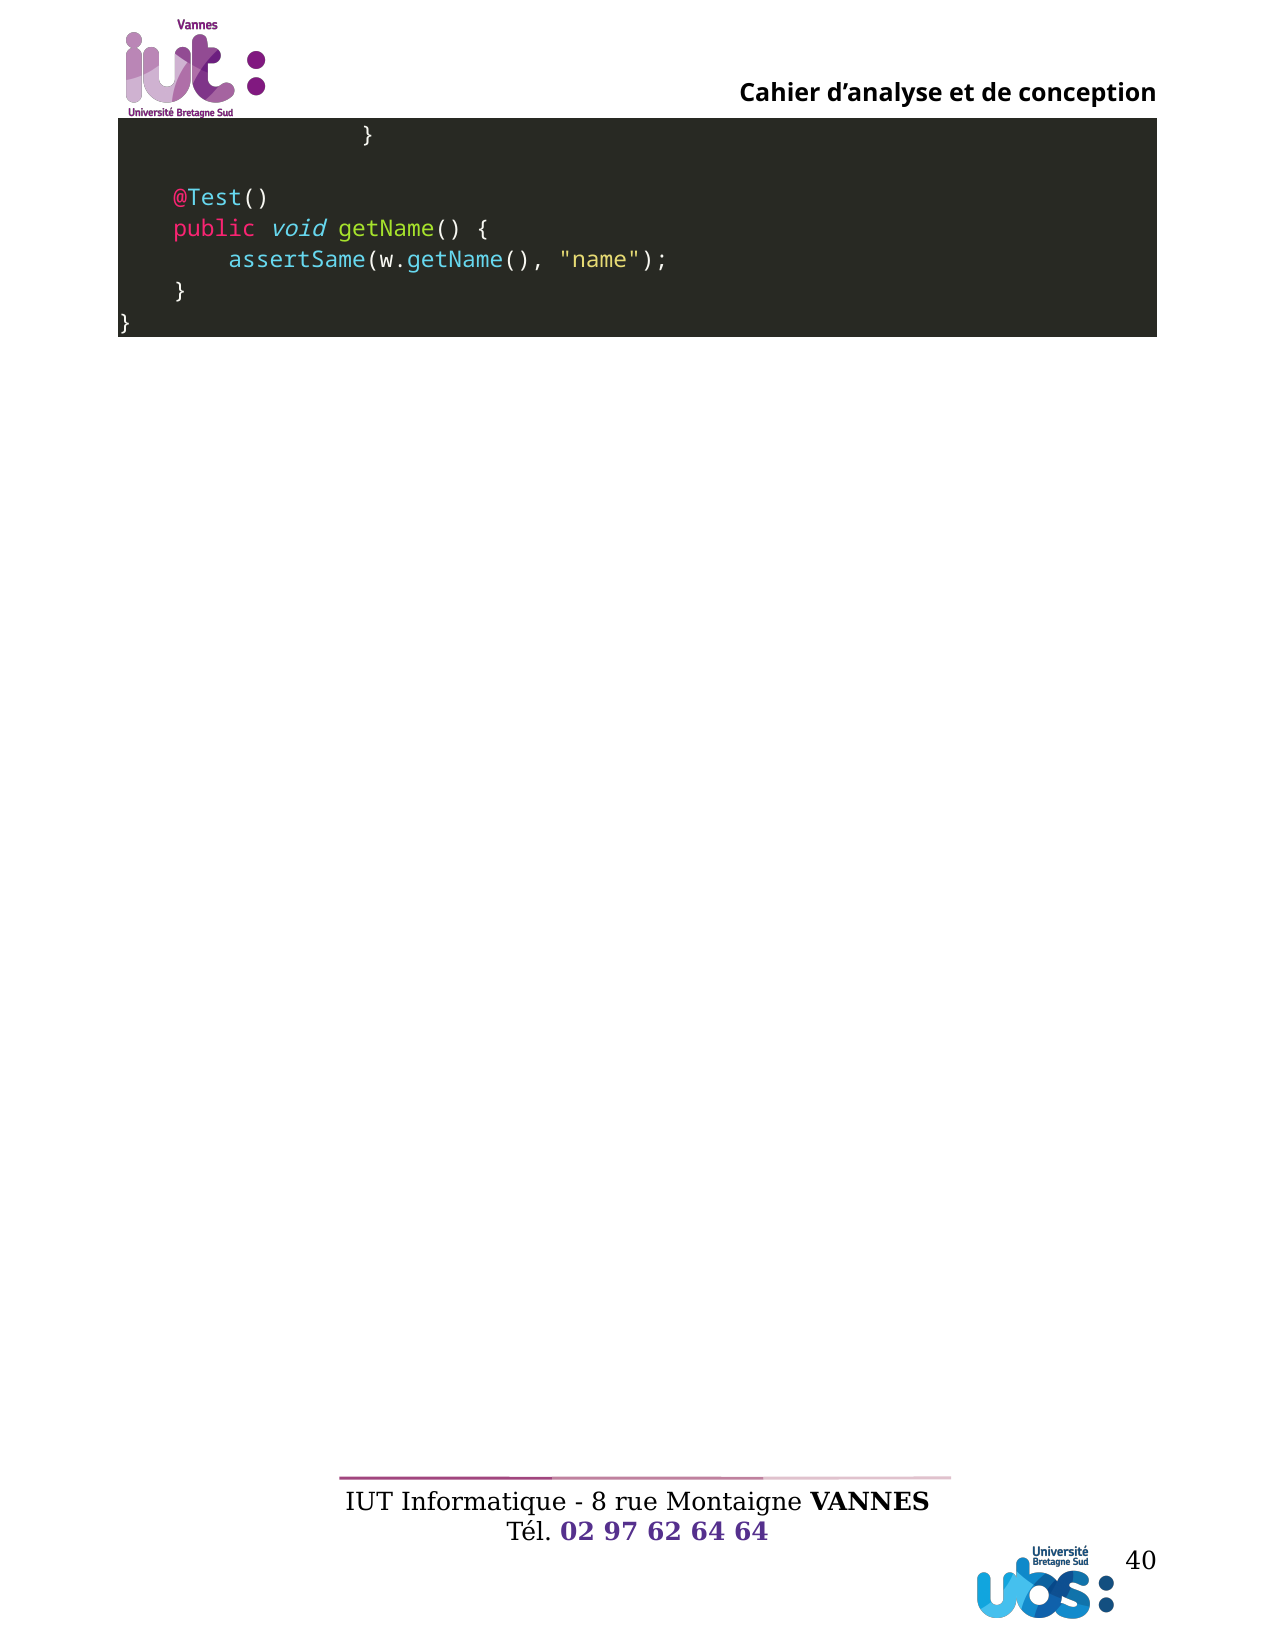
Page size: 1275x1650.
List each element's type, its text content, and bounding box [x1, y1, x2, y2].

text } [118, 274, 1157, 306]
picture [969, 1536, 1122, 1628]
text @Test() [118, 181, 1157, 212]
text assertSame(w.getName(), "name"); [118, 243, 1157, 274]
picture [104, 0, 287, 138]
text } [118, 118, 1157, 149]
text public void getName() { [118, 212, 1157, 243]
text } [118, 306, 1157, 337]
